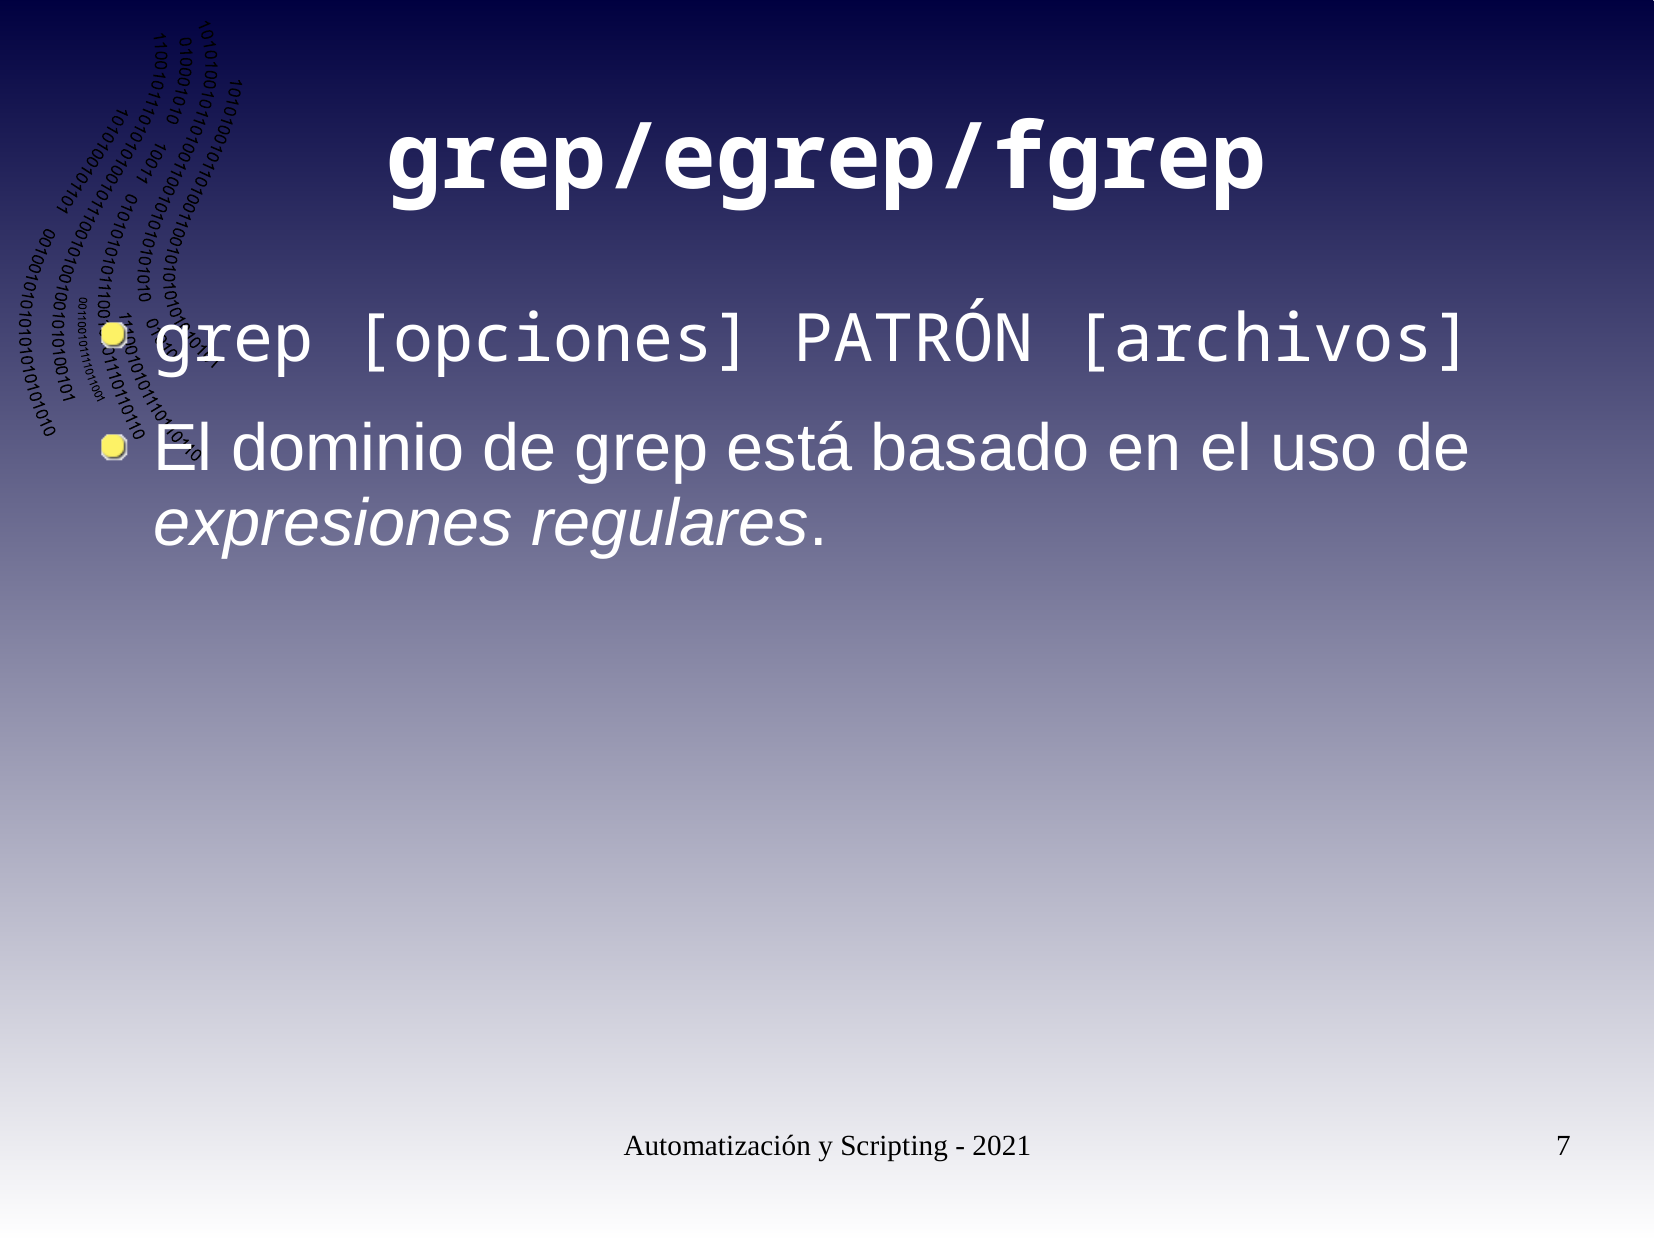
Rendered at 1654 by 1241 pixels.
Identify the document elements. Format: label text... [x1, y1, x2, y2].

title grep/egrep/fgrep [82, 49, 1571, 257]
picture [18, 20, 243, 461]
list grep [opciones] PATRÓN [archivos] El dominio de grep está basado en el uso de expresiones regulares. [82, 290, 1571, 1111]
